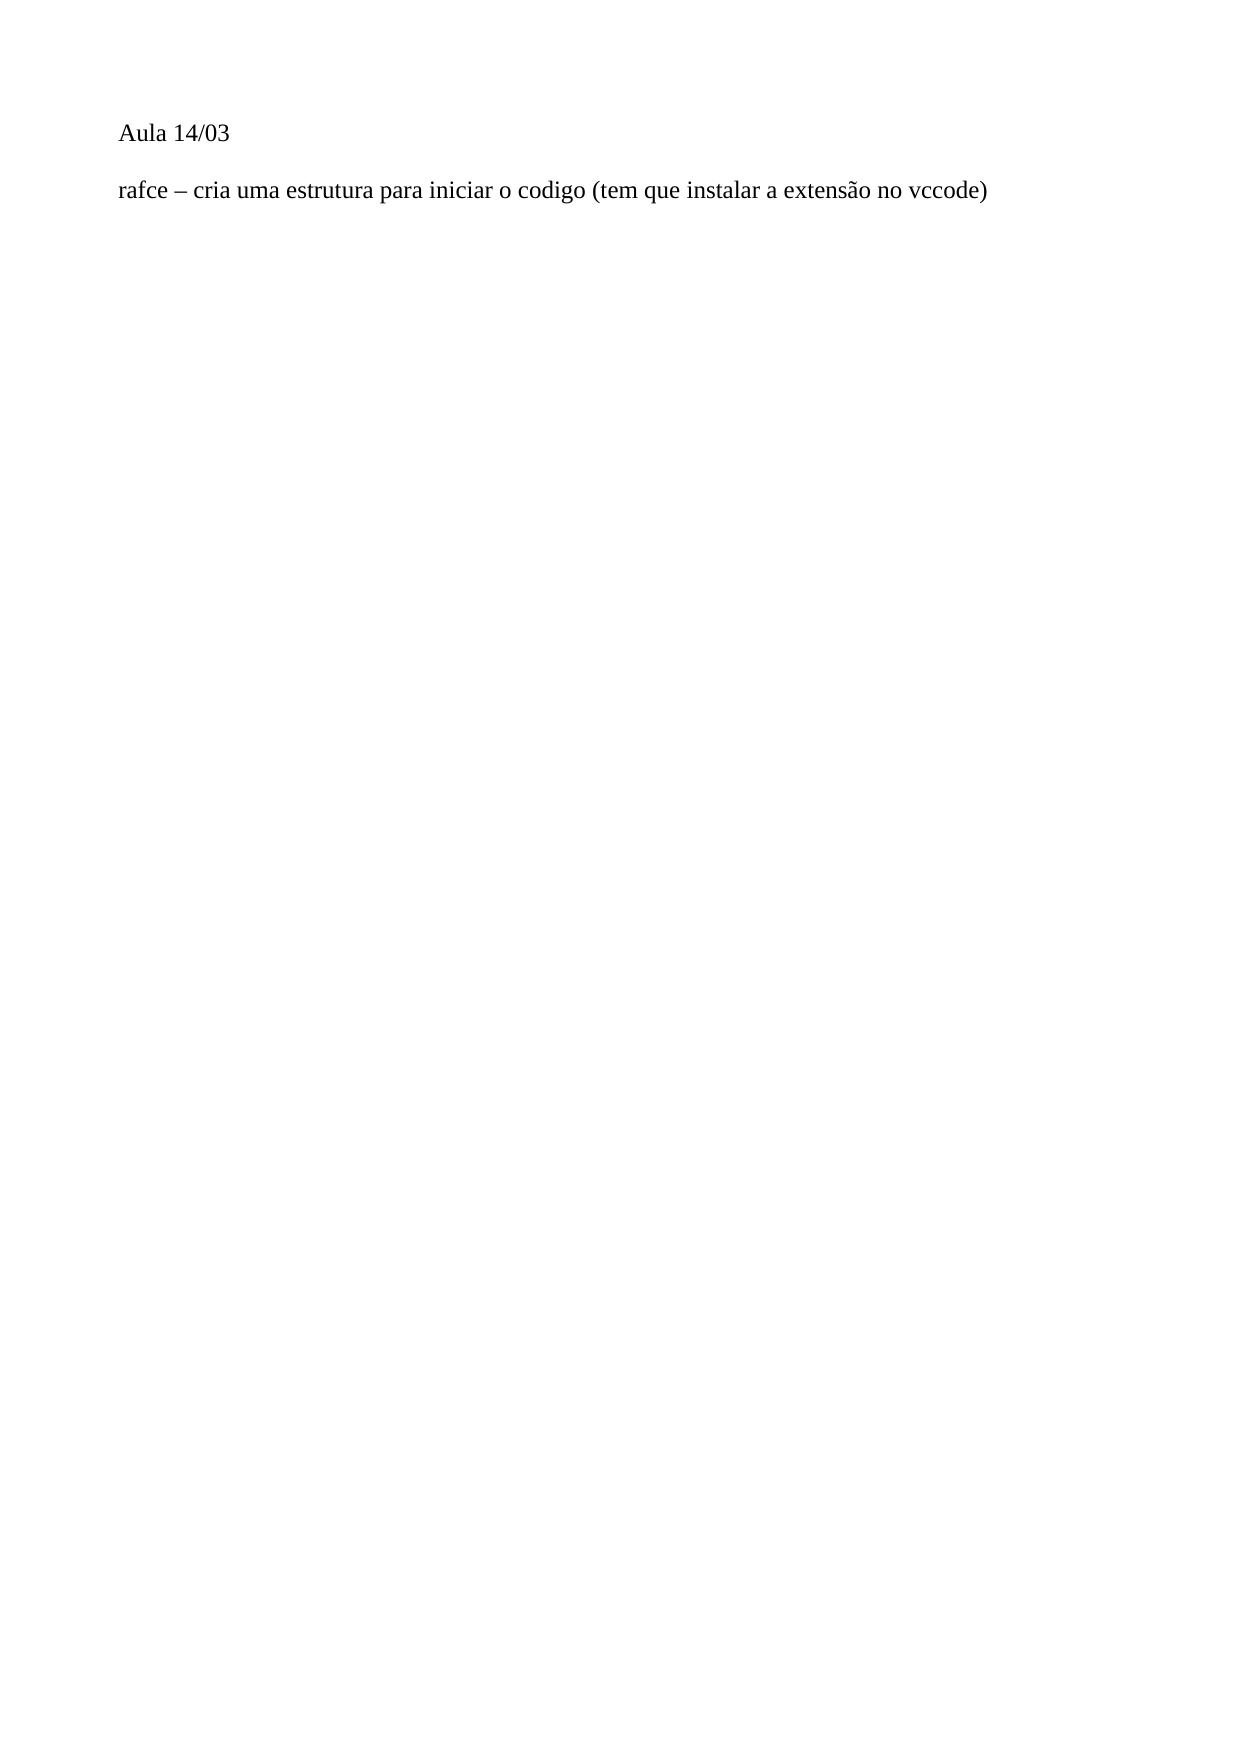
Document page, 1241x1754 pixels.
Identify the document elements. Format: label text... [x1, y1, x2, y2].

text rafce – cria uma estrutura para iniciar o codigo (tem que instalar a extensão no vccode) [118, 176, 1122, 204]
text Aula 14/03 [118, 118, 1122, 147]
